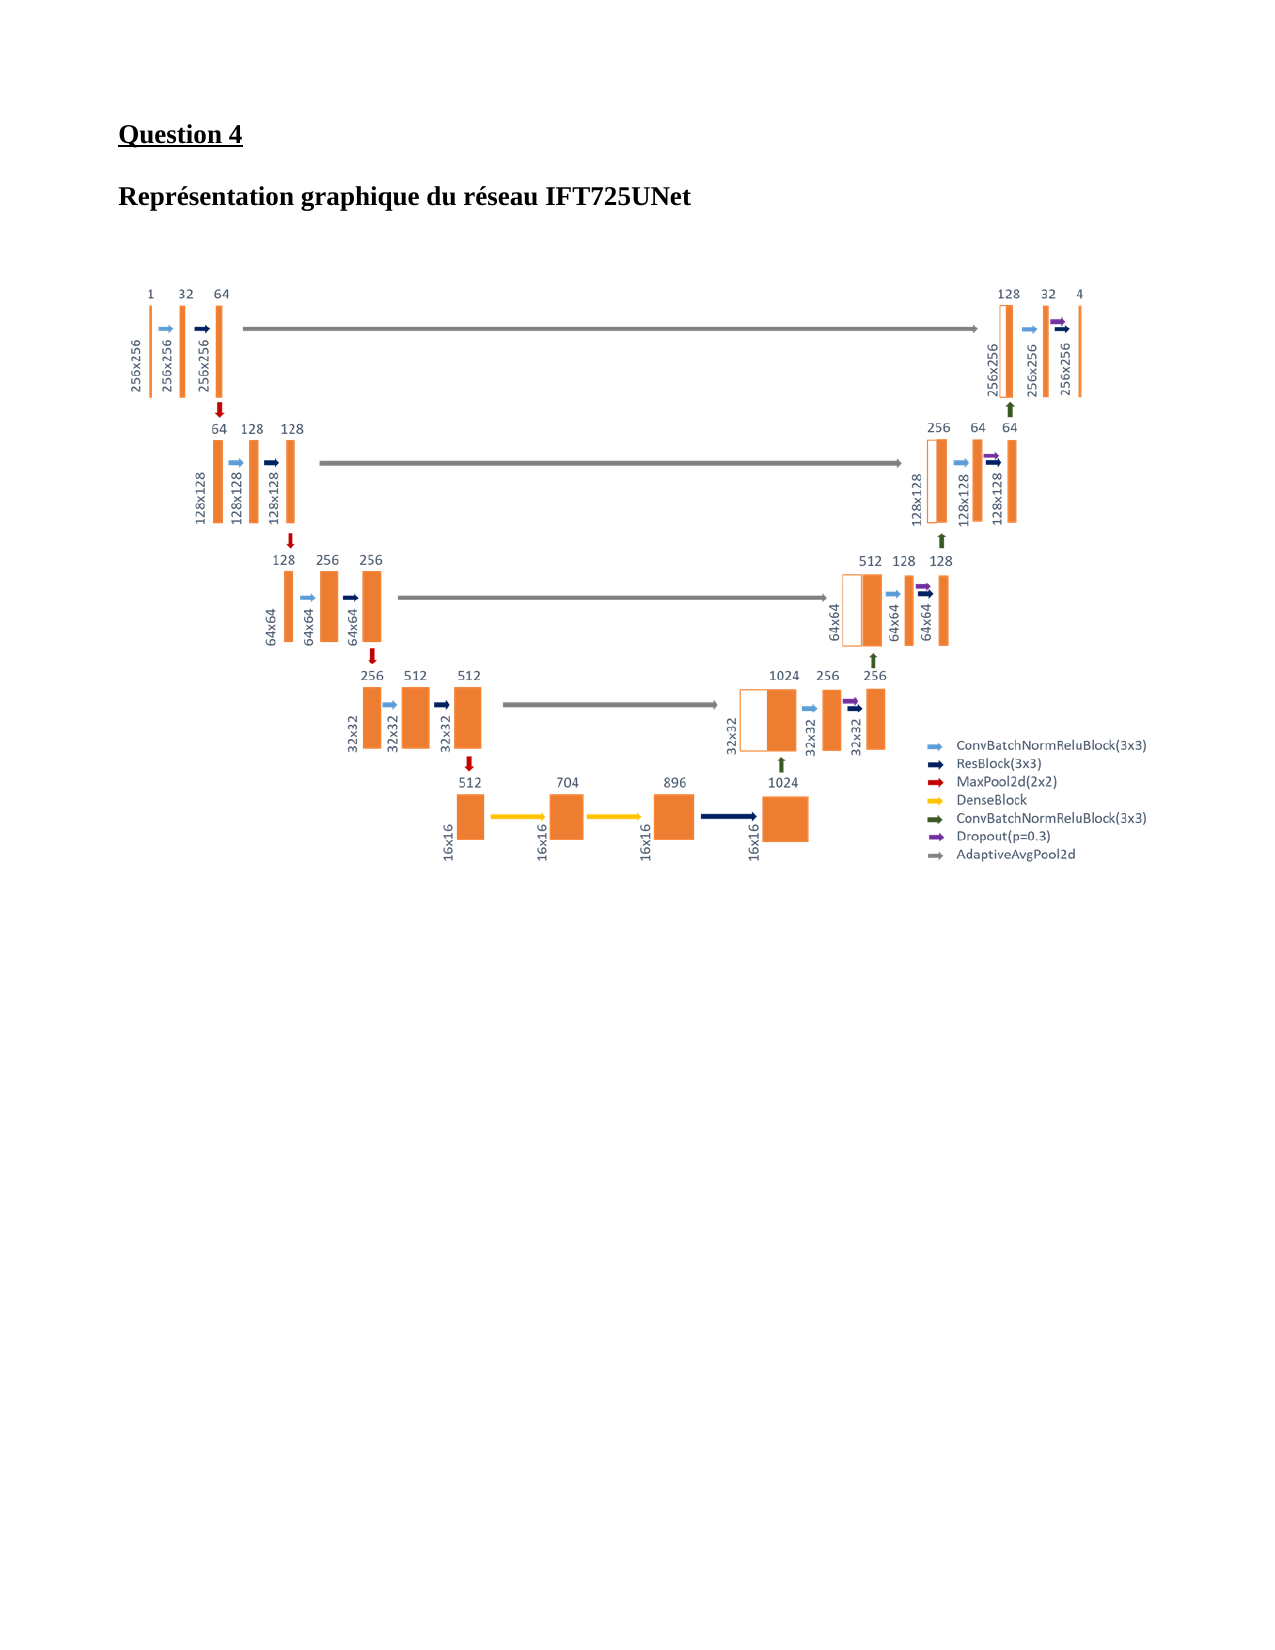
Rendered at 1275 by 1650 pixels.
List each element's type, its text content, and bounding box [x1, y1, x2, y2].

picture [118, 279, 1157, 872]
text Question 4 [118, 118, 1157, 149]
text Représentation graphique du réseau IFT725UNet [118, 180, 1157, 212]
